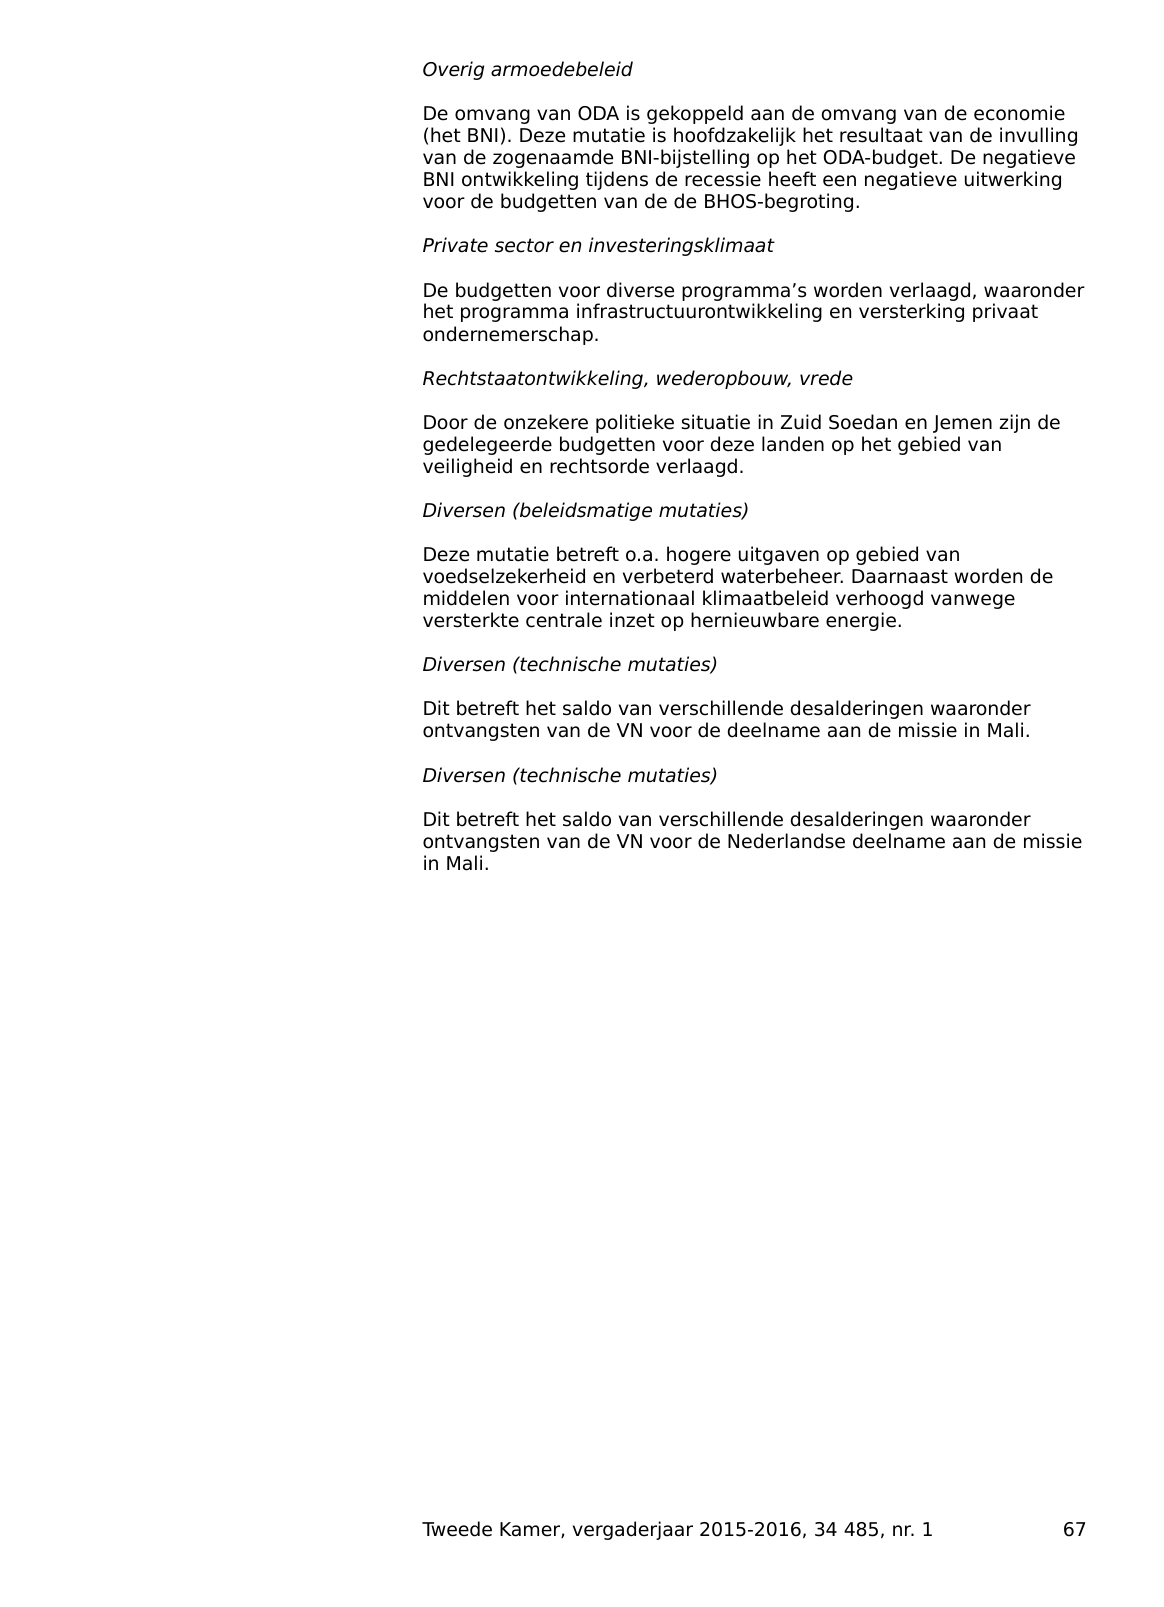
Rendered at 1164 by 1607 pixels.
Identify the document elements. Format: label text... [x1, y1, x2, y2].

text Deze mutatie betreft o.a. hogere uitgaven op gebied van voedselzekerheid en verbeterd waterbeheer. Daarnaast worden de middelen voor internationaal klimaatbeleid verhoogd vanwege versterkte centrale inzet op hernieuwbare energie. [422, 544, 1087, 632]
text Dit betreft het saldo van verschillende desalderingen waaronder ontvangsten van de VN voor de Nederlandse deelname aan de missie in Mali. [422, 809, 1087, 874]
subtitle Diversen (technische mutaties) [422, 654, 1087, 676]
text De omvang van ODA is gekoppeld aan de omvang van de economie (het BNI). Deze mutatie is hoofdzakelijk het resultaat van de invulling van de zogenaamde BNI-bijstelling op het ODA-budget. De negatieve BNI ontwikkeling tijdens de recessie heeft een negatieve uitwerking voor de budgetten van de de BHOS-begroting. [422, 103, 1087, 213]
subtitle Diversen (technische mutaties) [422, 764, 1087, 786]
subtitle Rechtstaatontwikkeling, wederopbouw, vrede [422, 368, 1087, 389]
text Dit betreft het saldo van verschillende desalderingen waaronder ontvangsten van de VN voor de deelname aan de missie in Mali. [422, 698, 1087, 742]
subtitle Overig armoedebeleid [422, 59, 1087, 81]
subtitle Private sector en investeringsklimaat [422, 235, 1087, 257]
text Door de onzekere politieke situatie in Zuid Soedan en Jemen zijn de gedelegeerde budgetten voor deze landen op het gebied van veiligheid en rechtsorde verlaagd. [422, 412, 1087, 478]
text De budgetten voor diverse programma’s worden verlaagd, waaronder het programma infrastructuurontwikkeling en versterking privaat ondernemerschap. [422, 279, 1087, 345]
subtitle Diversen (beleidsmatige mutaties) [422, 500, 1087, 522]
